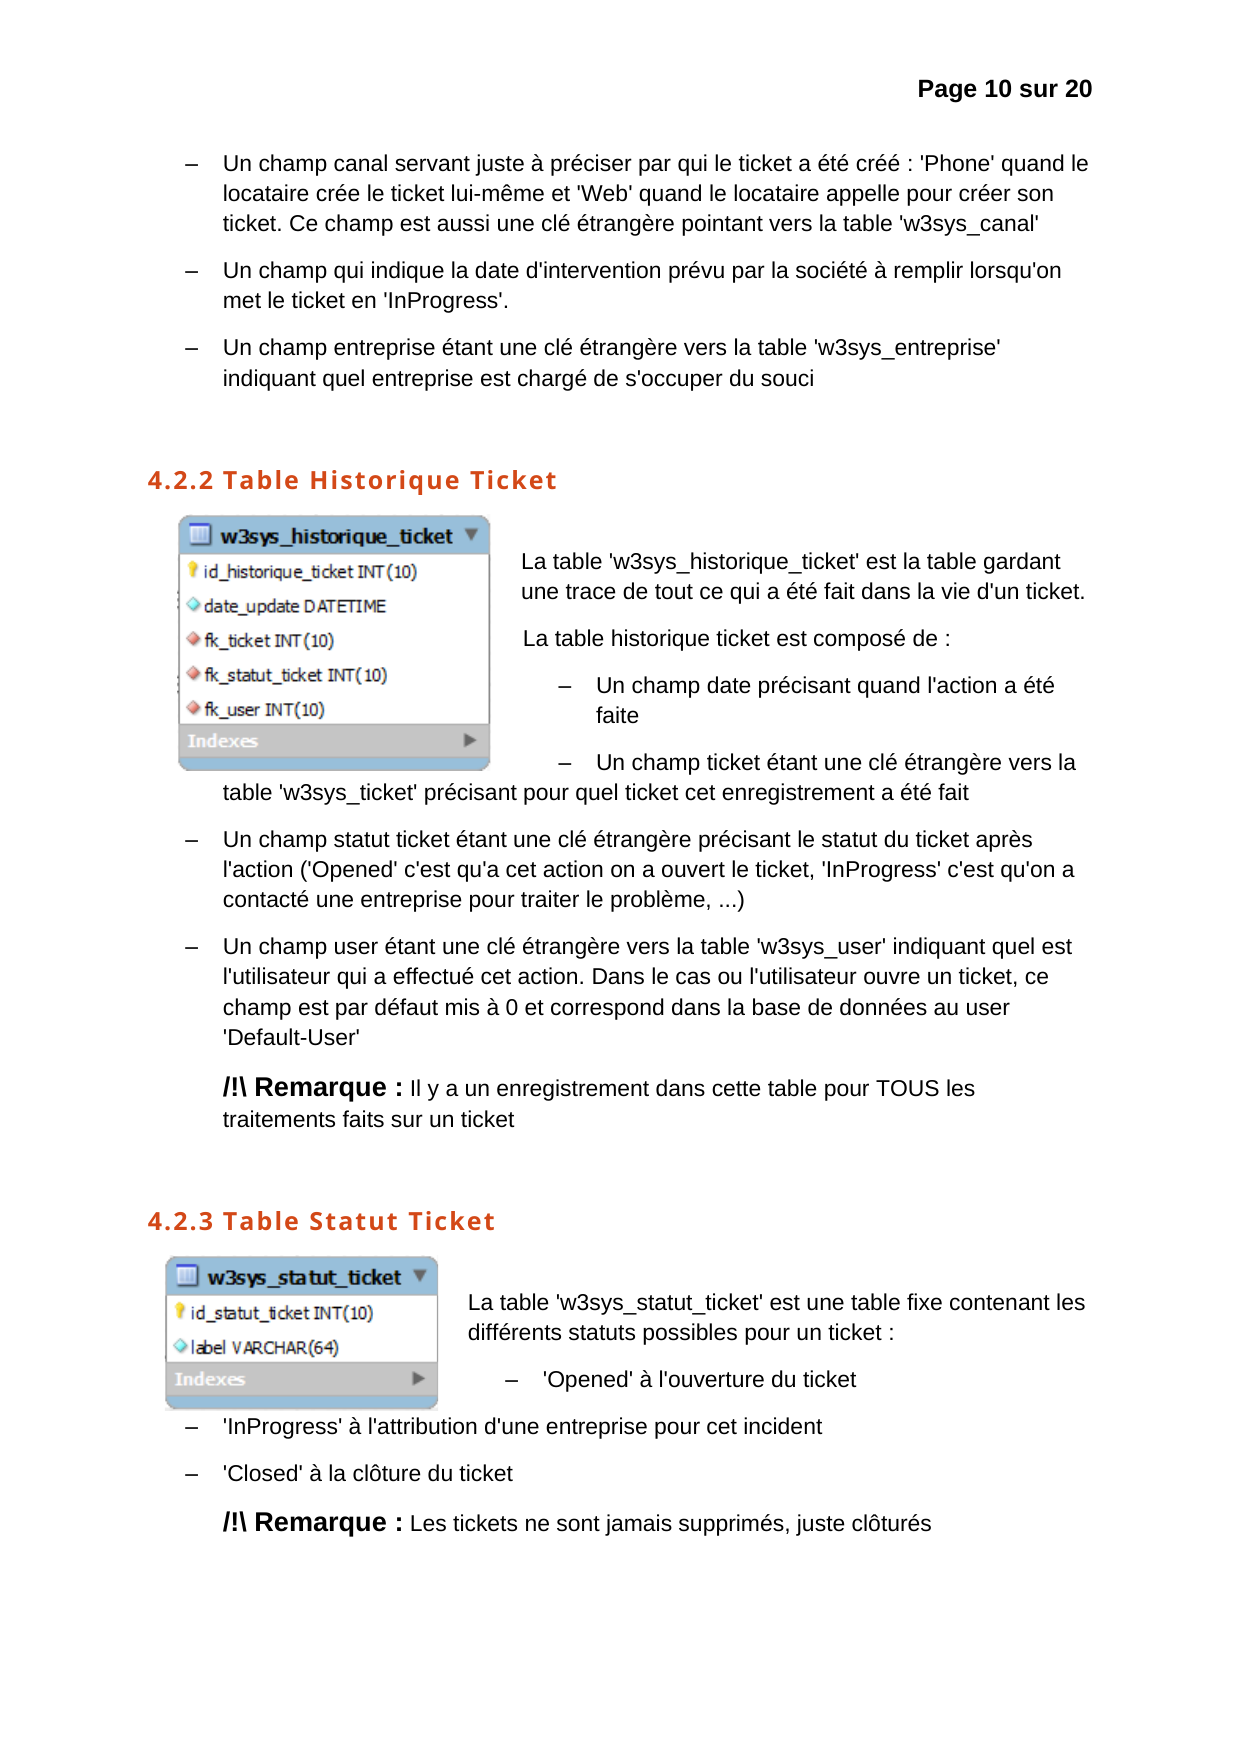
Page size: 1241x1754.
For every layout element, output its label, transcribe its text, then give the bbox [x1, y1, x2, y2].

list 'Opened' à l'ouverture du ticket [439, 1366, 1092, 1392]
text /!\ Remarque : Il y a un enregistrement dans cette table pour TOUS les traitements faits sur un ticket [148, 1071, 1092, 1132]
list 'Closed' à la clôture du ticket [185, 1459, 1092, 1486]
list Un champ user étant une clé étrangère vers la table 'w3sys_user' indiquant quel est l'utilisateur qui a effectué cet action. Dans le cas ou l'utilisateur ouvre un ticket, ce champ est par défaut mis à 0 et correspond dans la base de données au user 'Default-User' [185, 933, 1092, 1050]
list Un champ ticket étant une clé étrangère vers la table 'w3sys_ticket' précisant pour quel ticket cet enregistrement a été fait [185, 749, 1092, 805]
picture [177, 514, 492, 771]
list 'InProgress' à l'attribution d'une entreprise pour cet incident [185, 1413, 1092, 1439]
text /!\ Remarque : Les tickets ne sont jamais supprimés, juste clôturés [148, 1506, 1092, 1538]
subtitle Table Historique Ticket [148, 462, 1092, 497]
list Un champ entreprise étant une clé étrangère vers la table 'w3sys_entreprise' indiquant quel entreprise est chargé de s'occuper du souci [185, 334, 1092, 391]
list Un champ qui indique la date d'intervention prévu par la société à remplir lorsqu'on met le ticket en 'InProgress'. [185, 257, 1092, 314]
picture [164, 1255, 439, 1411]
list Un champ canal servant juste à préciser par qui le ticket a été créé : 'Phone' quand le locataire crée le ticket lui-même et 'Web' quand le locataire appelle pour créer son ticket. Ce champ est aussi une clé étrangère pointant vers la table 'w3sys_canal' [185, 150, 1092, 237]
subtitle Table Statut Ticket [148, 1203, 1092, 1238]
text La table 'w3sys_historique_ticket' est la table gardant une trace de tout ce qui a été fait dans la vie d'un ticket. [492, 548, 1092, 604]
list Un champ date précisant quand l'action a été faite [492, 672, 1092, 728]
text La table historique ticket est composé de : [492, 625, 1092, 651]
list Un champ statut ticket étant une clé étrangère précisant le statut du ticket après l'action ('Opened' c'est qu'a cet action on a ouvert le ticket, 'InProgress' c'est qu'on a contacté une entreprise pour traiter le problème, ...) [185, 826, 1092, 912]
text La table 'w3sys_statut_ticket' est une table fixe contenant les différents statuts possibles pour un ticket : [439, 1289, 1092, 1345]
